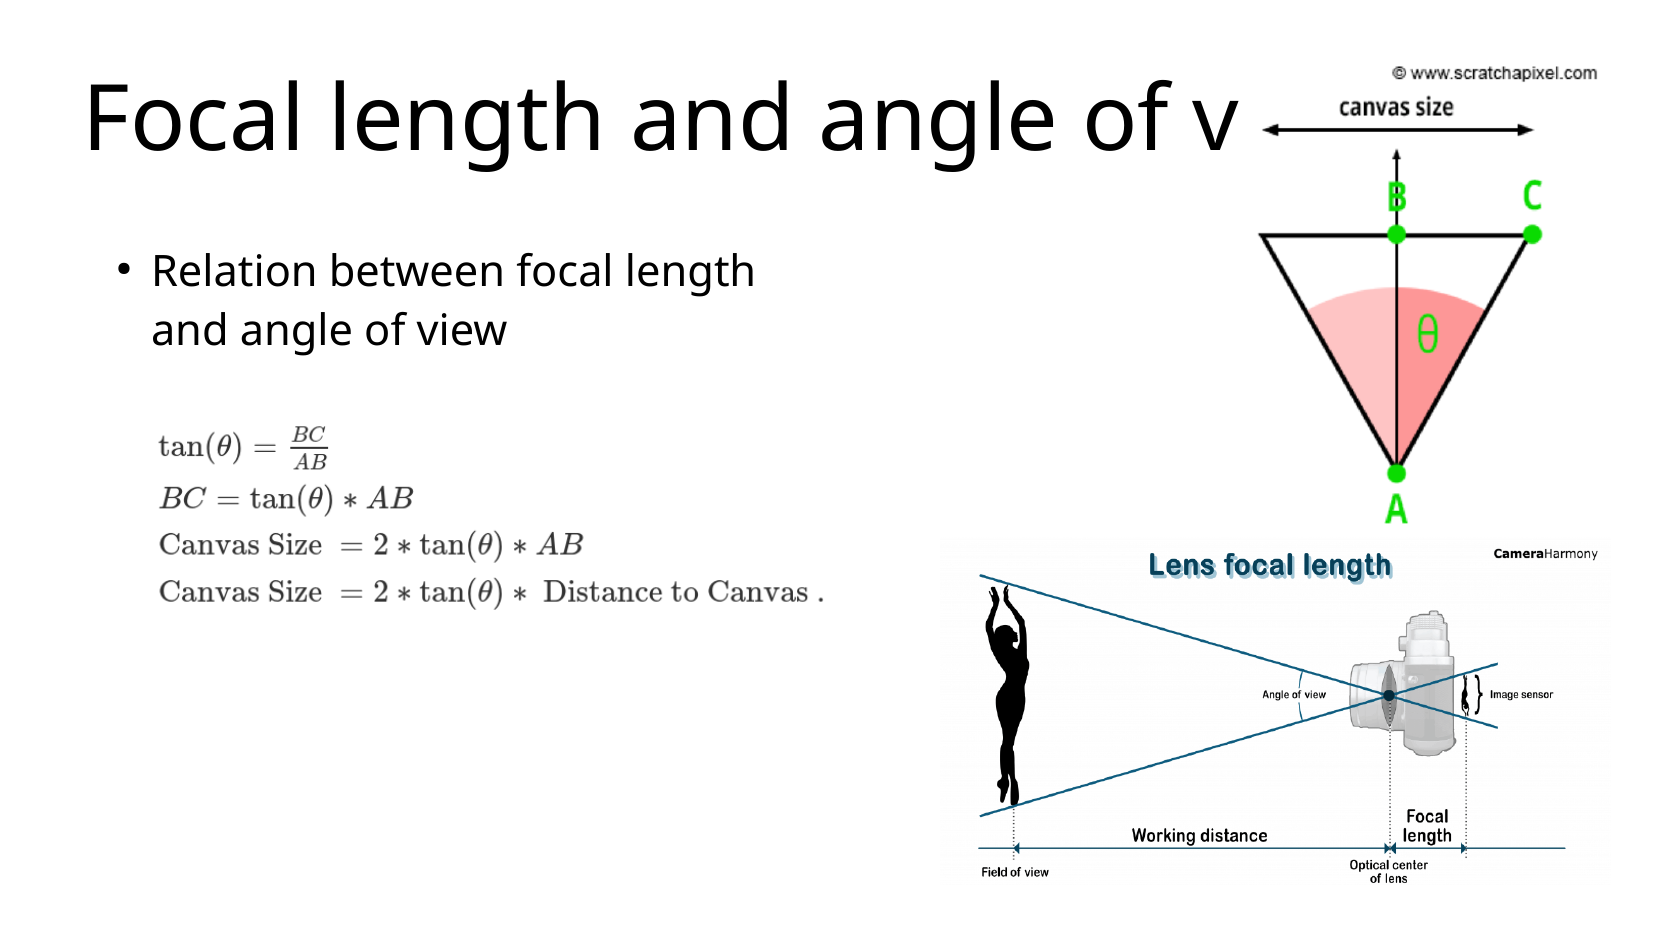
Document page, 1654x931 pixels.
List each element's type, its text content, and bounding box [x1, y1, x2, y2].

picture [1245, 51, 1612, 526]
title Focal length and angle of view [82, 0, 1571, 229]
picture [135, 412, 841, 616]
list Relation between focal length and angle of view [105, 240, 841, 361]
picture [940, 534, 1621, 886]
